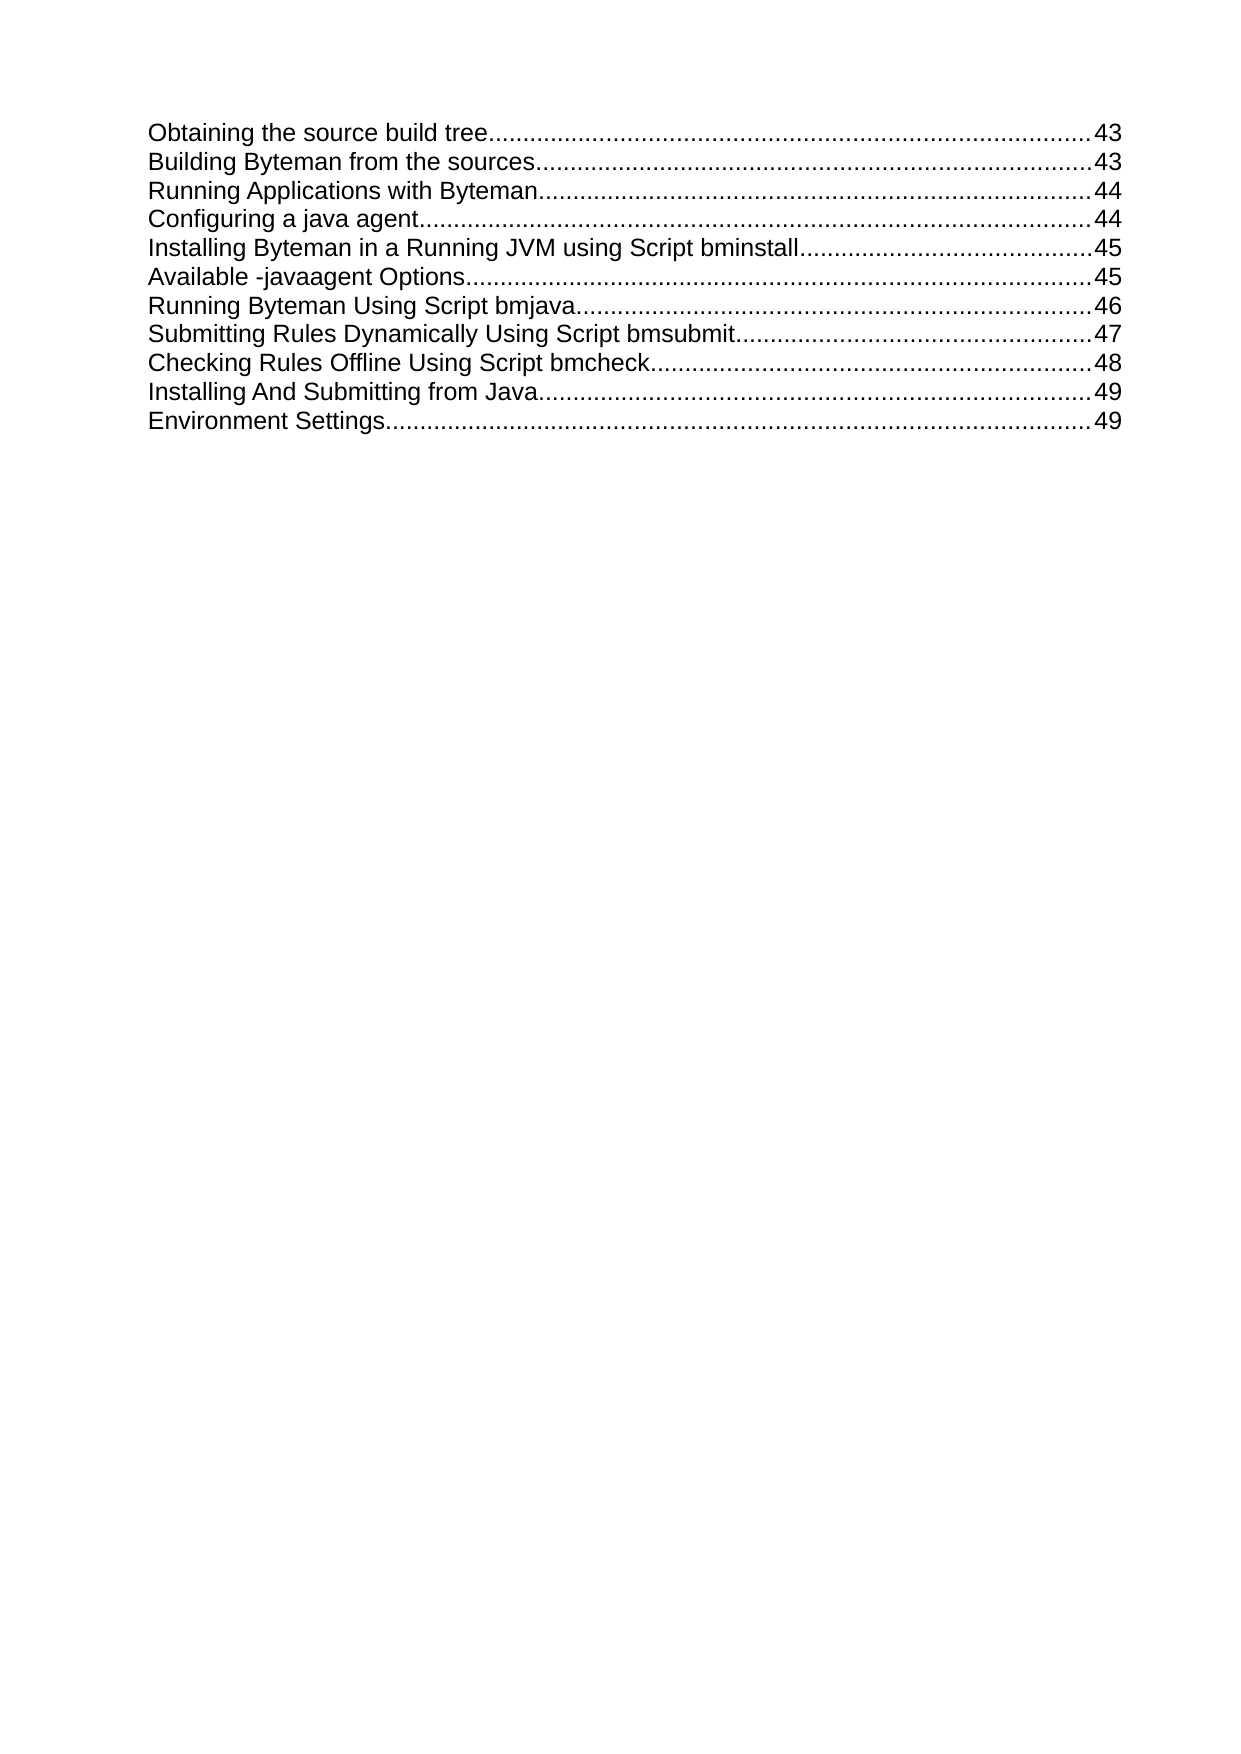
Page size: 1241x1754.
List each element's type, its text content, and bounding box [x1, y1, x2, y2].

text Installing And Submitting from Java 49 [148, 377, 1122, 406]
text Available -javaagent Options 45 [148, 262, 1122, 291]
text Installing Byteman in a Running JVM using Script bminstall 45 [148, 233, 1122, 262]
text Building Byteman from the sources 43 [148, 147, 1122, 176]
text Obtaining the source build tree 43 [148, 118, 1122, 147]
text Running Applications with Byteman 44 [148, 176, 1122, 204]
text Configuring a java agent 44 [148, 204, 1122, 233]
text Environment Settings 49 [148, 406, 1122, 434]
text Submitting Rules Dynamically Using Script bmsubmit 47 [148, 319, 1122, 348]
text Checking Rules Offline Using Script bmcheck 48 [148, 348, 1122, 377]
text Running Byteman Using Script bmjava 46 [148, 291, 1122, 319]
